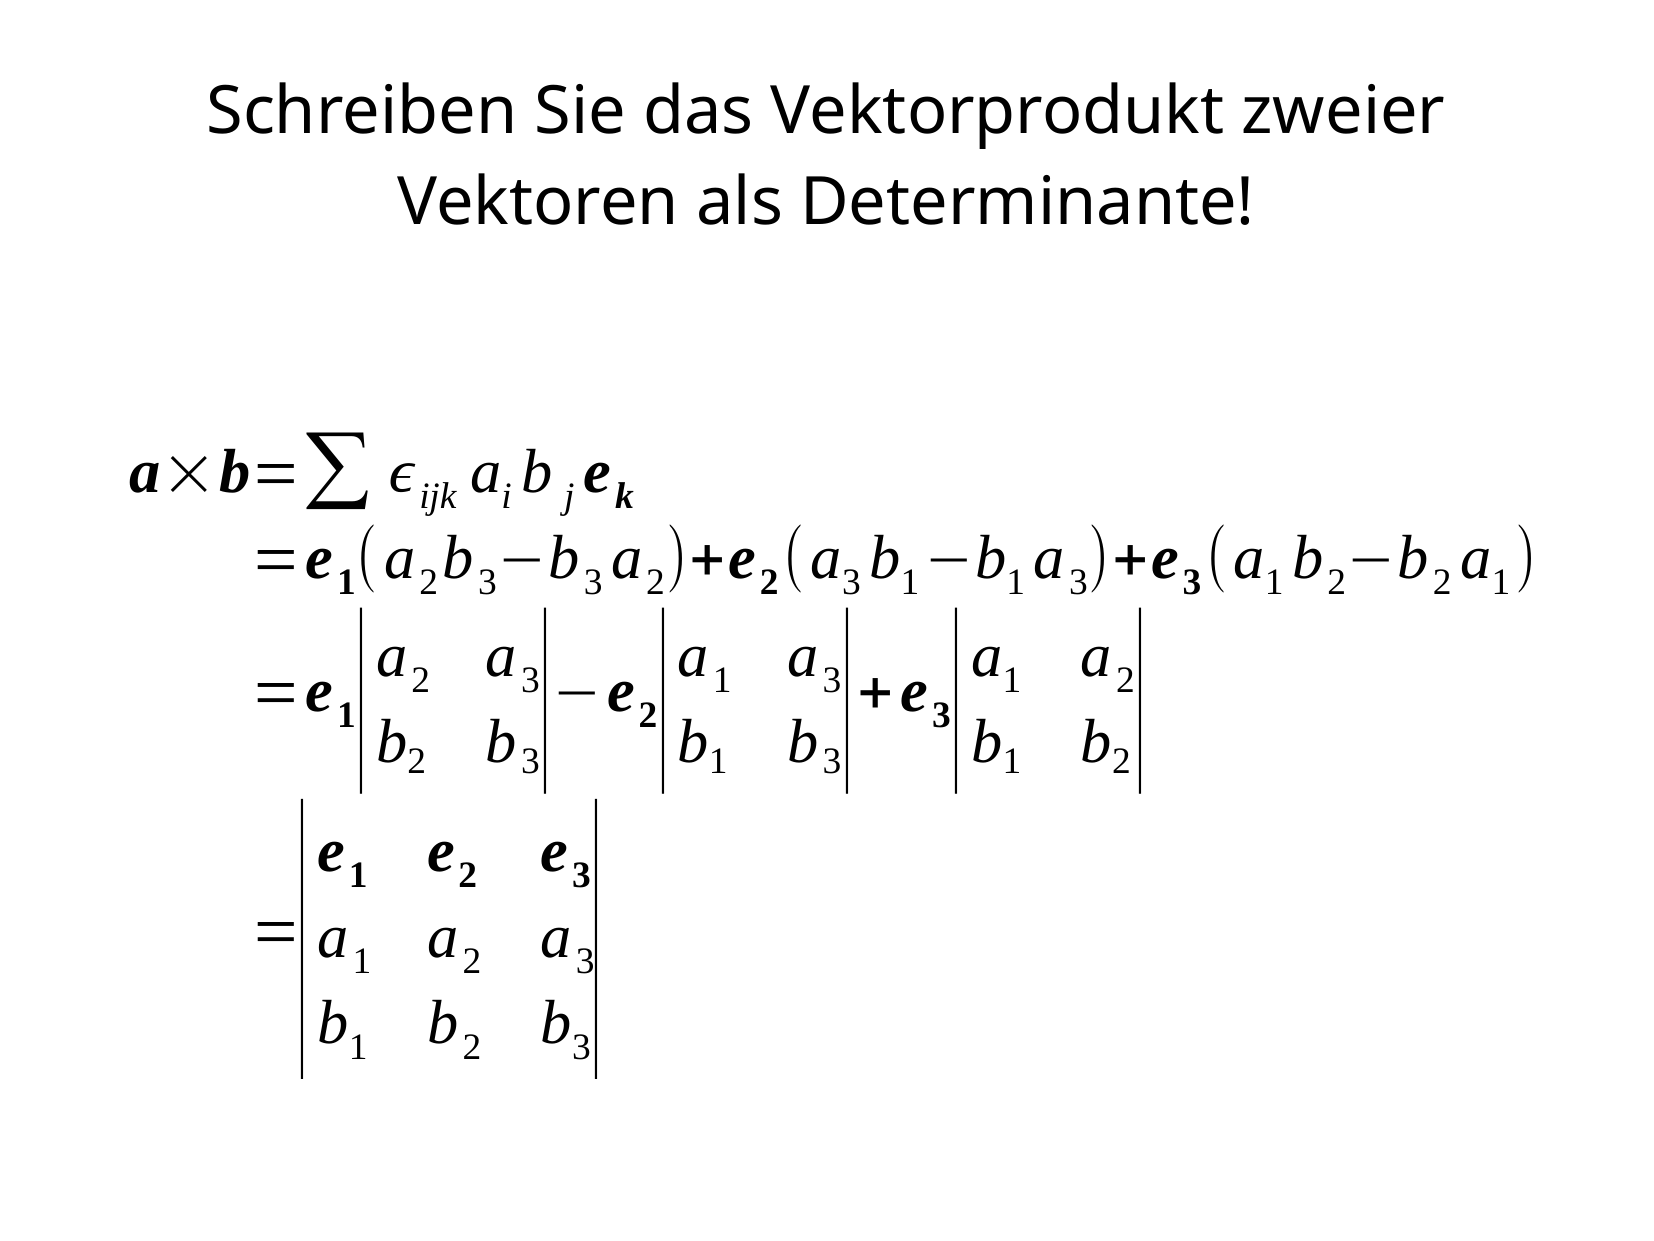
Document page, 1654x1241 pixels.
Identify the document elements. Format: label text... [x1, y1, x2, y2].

title Schreiben Sie das Vektorprodukt zweier Vektoren als Determinante! [82, 49, 1571, 257]
chart [113, 430, 1550, 1079]
